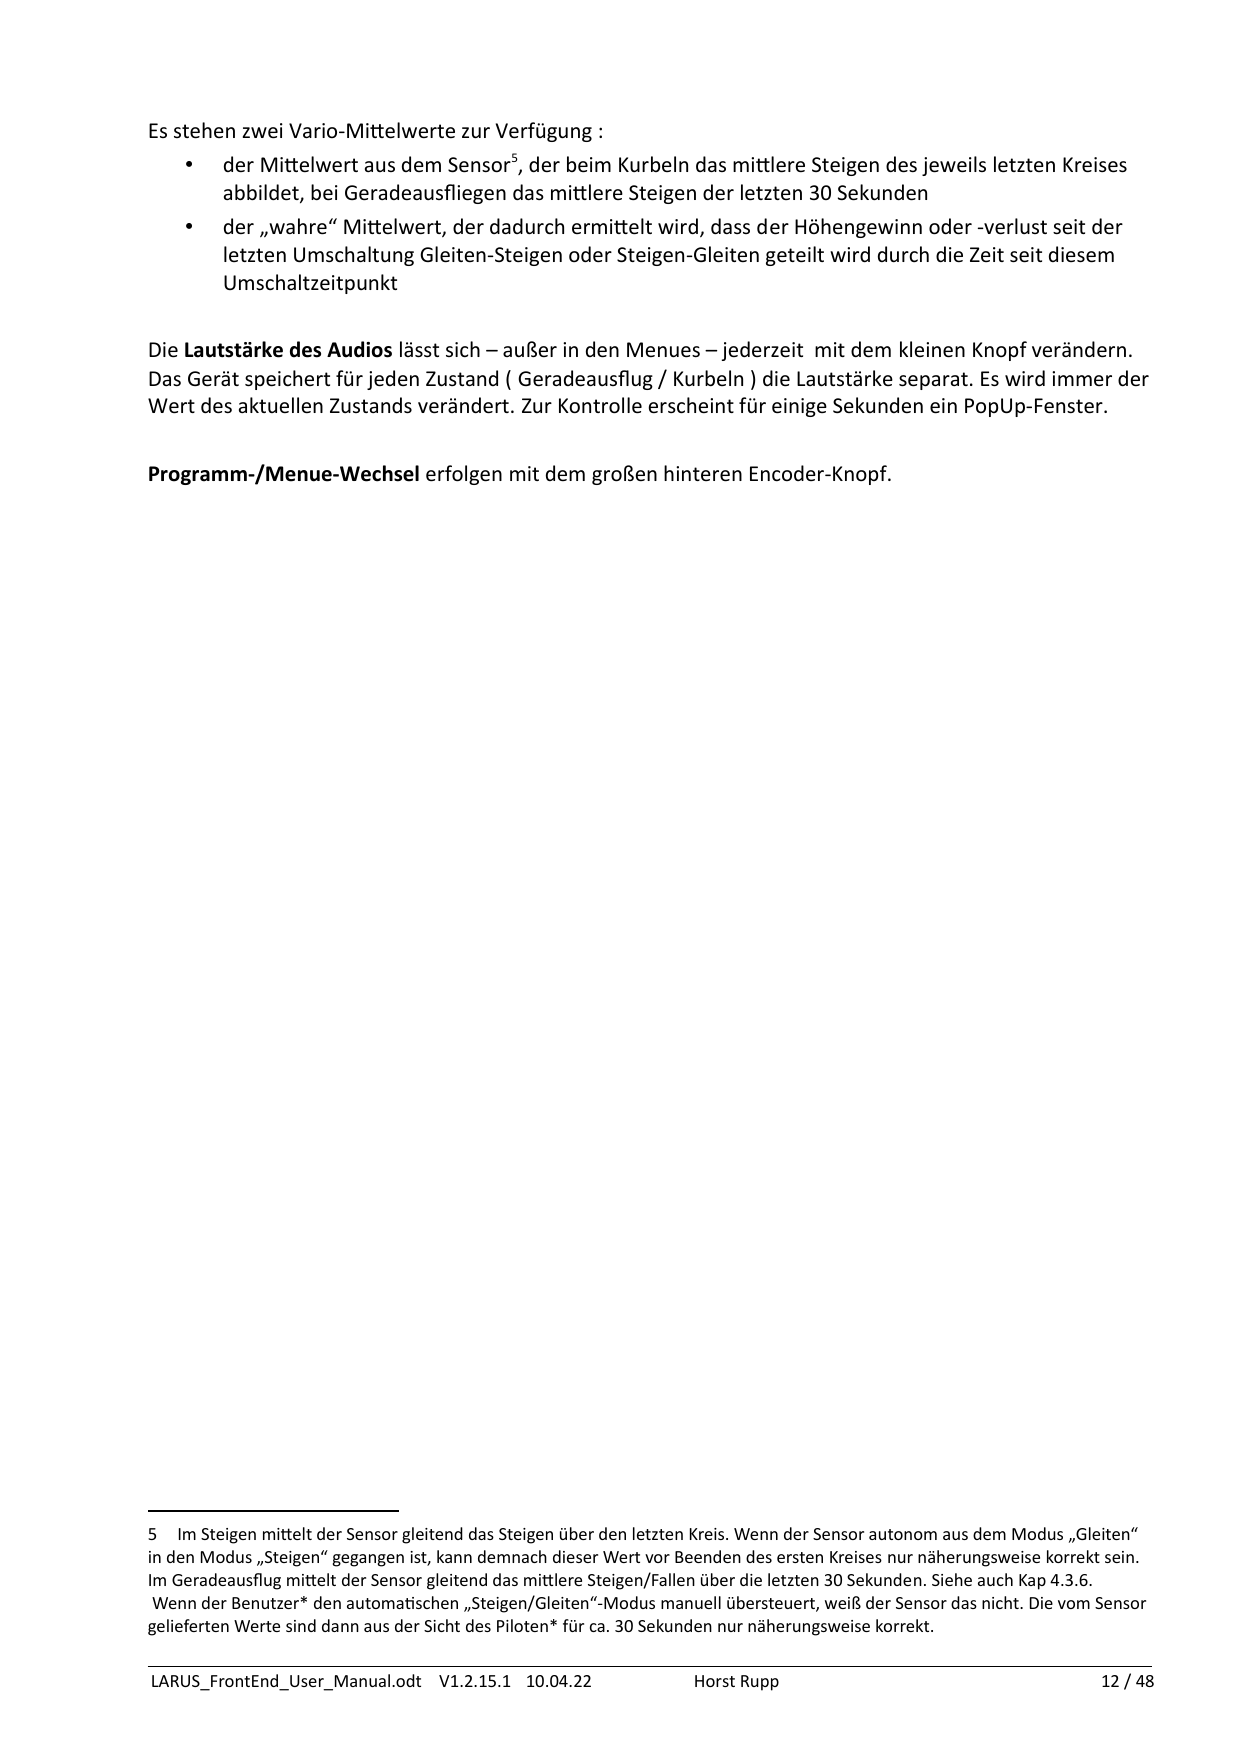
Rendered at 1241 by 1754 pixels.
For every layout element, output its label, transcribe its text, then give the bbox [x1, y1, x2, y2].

text Programm-/Menue-Wechsel erfolgen mit dem großen hinteren Encoder-Knopf. [148, 459, 1152, 487]
list der „wahre“ Mittelwert, der dadurch ermittelt wird, dass der Höhengewinn oder -verlust seit der letzten Umschaltung Gleiten-Steigen oder Steigen-Gleiten geteilt wird durch die Zeit seit diesem Umschaltzeitpunkt [185, 212, 1152, 296]
text Es stehen zwei Vario-Mittelwerte zur Verfügung : [148, 116, 1152, 144]
list Im Steigen mittelt der Sensor gleitend das Steigen über den letzten Kreis. Wenn der Sensor autonom aus dem Modus „Gleiten“ in den Modus „Steigen“ gegangen ist, kann demnach dieser Wert vor Beenden des ersten Kreises nur näherungsweise korrekt sein. Im Geradeausflug mittelt der Sensor gleitend das mittlere Steigen/Fallen über die letzten 30 Sekunden. Siehe auch Kap 4.3.6. Wenn der Benutzer* den automatischen „Steigen/Gleiten“-Modus manuell übersteuert, weiß der Sensor das nicht. Die vom Sensor gelieferten Werte sind dann aus der Sicht des Piloten* für ca. 30 Sekunden nur näherungsweise korrekt. [148, 1523, 1152, 1660]
list der Mittelwert aus dem Sensor, der beim Kurbeln das mittlere Steigen des jeweils letzten Kreises abbildet, bei Geradeausfliegen das mittlere Steigen der letzten 30 Sekunden [185, 150, 1152, 206]
text Die Lautstärke des Audios lässt sich – außer in den Menues – jederzeit mit dem kleinen Knopf verändern. Das Gerät speichert für jeden Zustand ( Geradeausflug / Kurbeln ) die Lautstärke separat. Es wird immer der Wert des aktuellen Zustands verändert. Zur Kontrolle erscheint für einige Sekunden ein PopUp-Fenster. [148, 336, 1152, 420]
